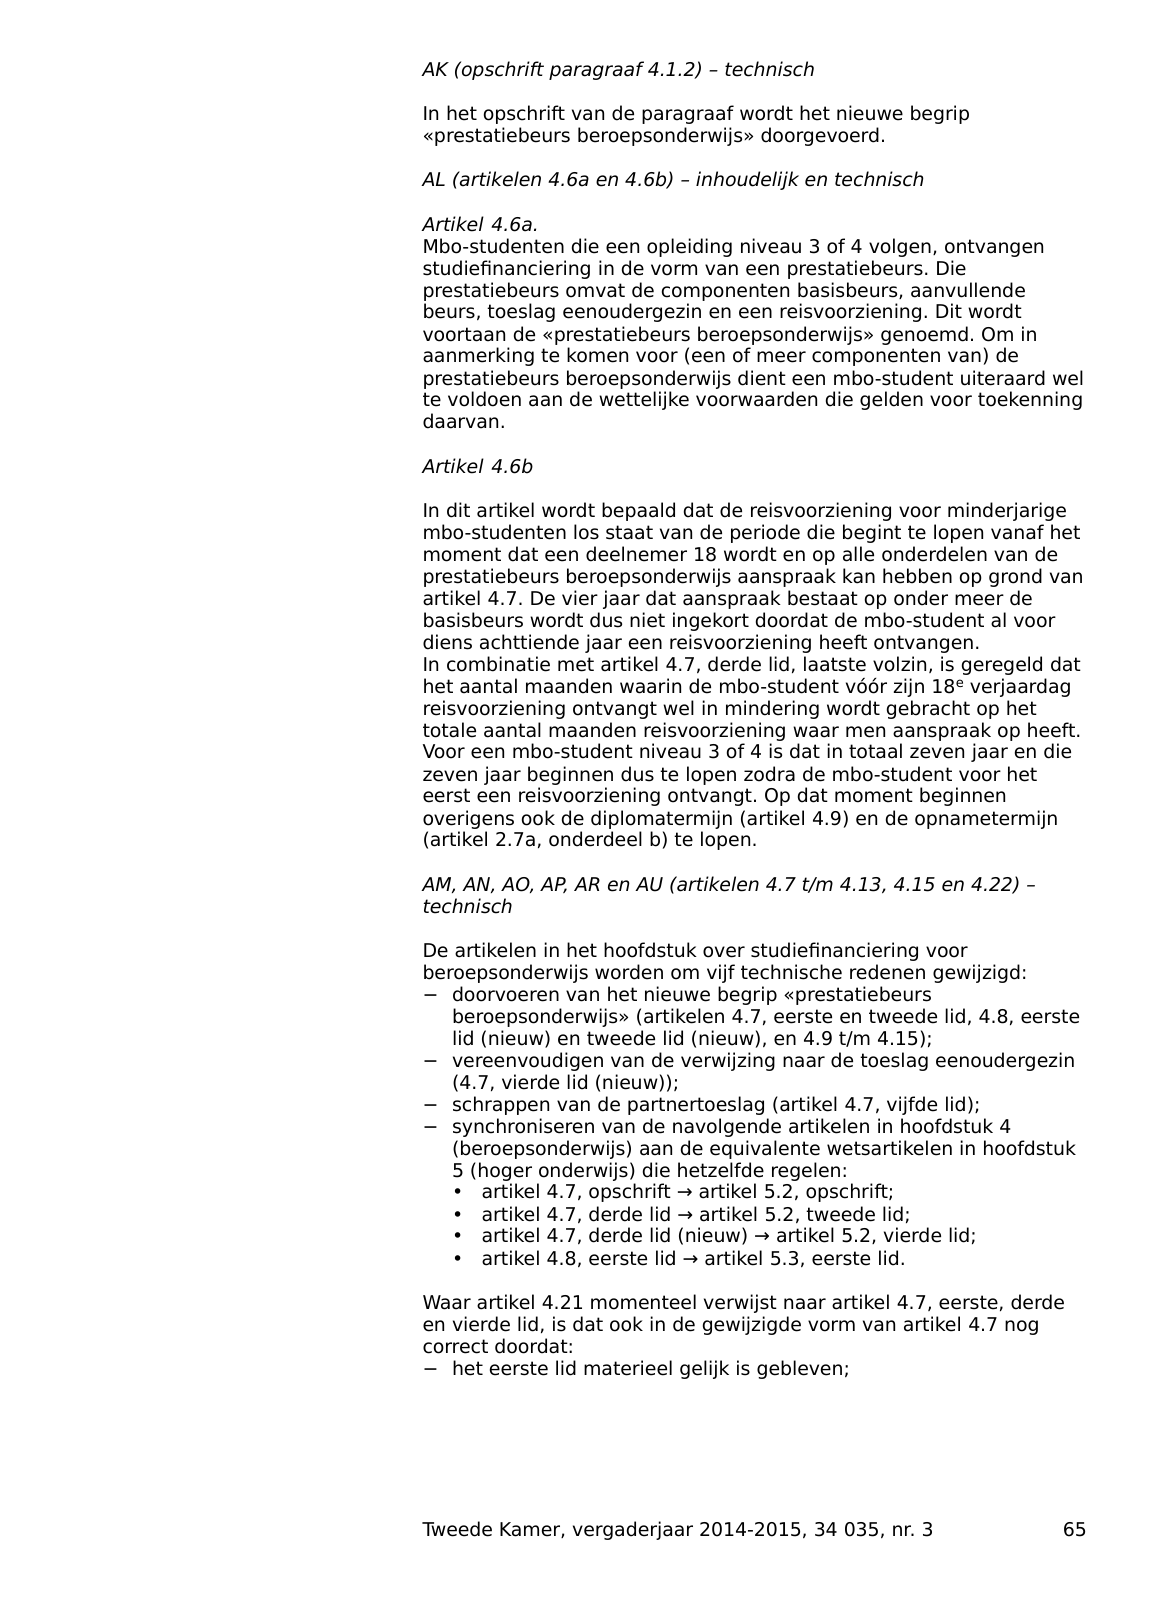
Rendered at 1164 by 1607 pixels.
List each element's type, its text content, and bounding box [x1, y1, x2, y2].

text • artikel 4.7, derde lid (nieuw) → artikel 5.2, vierde lid; [452, 1225, 1087, 1247]
subtitle Artikel 4.6b [422, 456, 1087, 477]
text Artikel 4.6a. [422, 213, 1087, 236]
text In dit artikel wordt bepaald dat de reisvoorziening voor minderjarige mbo-studenten los staat van de periode die begint te lopen vanaf het moment dat een deelnemer 18 wordt en op alle onderdelen van de prestatiebeurs beroepsonderwijs aanspraak kan hebben op grond van artikel 4.7. De vier jaar dat aanspraak bestaat op onder meer de basisbeurs wordt dus niet ingekort doordat de mbo-student al voor diens achttiende jaar een reisvoorziening heeft ontvangen. [422, 500, 1087, 653]
subtitle AK (opschrift paragraaf 4.1.2) – technisch [422, 59, 1087, 81]
text In het opschrift van de paragraaf wordt het nieuwe begrip «prestatiebeurs beroepsonderwijs» doorgevoerd. [422, 103, 1087, 147]
text − doorvoeren van het nieuwe begrip «prestatiebeurs beroepsonderwijs» (artikelen 4.7, eerste en tweede lid, 4.8, eerste lid (nieuw) en tweede lid (nieuw), en 4.9 t/m 4.15); [422, 984, 1087, 1049]
subtitle AL (artikelen 4.6a en 4.6b) – inhoudelijk en technisch [422, 169, 1087, 191]
text − vereenvoudigen van de verwijzing naar de toeslag eenoudergezin (4.7, vierde lid (nieuw)); [422, 1049, 1087, 1093]
text In combinatie met artikel 4.7, derde lid, laatste volzin, is geregeld dat het aantal maanden waarin de mbo-student vóór zijn 18e verjaardag reisvoorziening ontvangt wel in mindering wordt gebracht op het totale aantal maanden reisvoorziening waar men aanspraak op heeft. Voor een mbo-student niveau 3 of 4 is dat in totaal zeven jaar en die zeven jaar beginnen dus te lopen zodra de mbo-student voor het eerst een reisvoorziening ontvangt. Op dat moment beginnen overigens ook de diplomatermijn (artikel 4.9) en de opnametermijn (artikel 2.7a, onderdeel b) te lopen. [422, 653, 1087, 851]
text − het eerste lid materieel gelijk is gebleven; [422, 1357, 1087, 1379]
subtitle AM, AN, AO, AP, AR en AU (artikelen 4.7 t/m 4.13, 4.15 en 4.22) – technisch [422, 873, 1087, 917]
text Mbo-studenten die een opleiding niveau 3 of 4 volgen, ontvangen studiefinanciering in de vorm van een prestatiebeurs. Die prestatiebeurs omvat de componenten basisbeurs, aanvullende beurs, toeslag eenoudergezin en een reisvoorziening. Dit wordt voortaan de «prestatiebeurs beroepsonderwijs» genoemd. Om in aanmerking te komen voor (een of meer componenten van) de prestatiebeurs beroepsonderwijs dient een mbo-student uiteraard wel te voldoen aan de wettelijke voorwaarden die gelden voor toekenning daarvan. [422, 236, 1087, 433]
text − schrappen van de partnertoeslag (artikel 4.7, vijfde lid); [422, 1093, 1087, 1116]
text Waar artikel 4.21 momenteel verwijst naar artikel 4.7, eerste, derde en vierde lid, is dat ook in de gewijzigde vorm van artikel 4.7 nog correct doordat: [422, 1292, 1087, 1357]
text − synchroniseren van de navolgende artikelen in hoofdstuk 4 (beroepsonderwijs) aan de equivalente wetsartikelen in hoofdstuk 5 (hoger onderwijs) die hetzelfde regelen: [422, 1116, 1087, 1181]
text • artikel 4.7, opschrift → artikel 5.2, opschrift; [452, 1181, 1087, 1203]
text • artikel 4.7, derde lid → artikel 5.2, tweede lid; [452, 1203, 1087, 1225]
text De artikelen in het hoofdstuk over studiefinanciering voor beroepsonderwijs worden om vijf technische redenen gewijzigd: [422, 940, 1087, 984]
text • artikel 4.8, eerste lid → artikel 5.3, eerste lid. [452, 1247, 1087, 1269]
